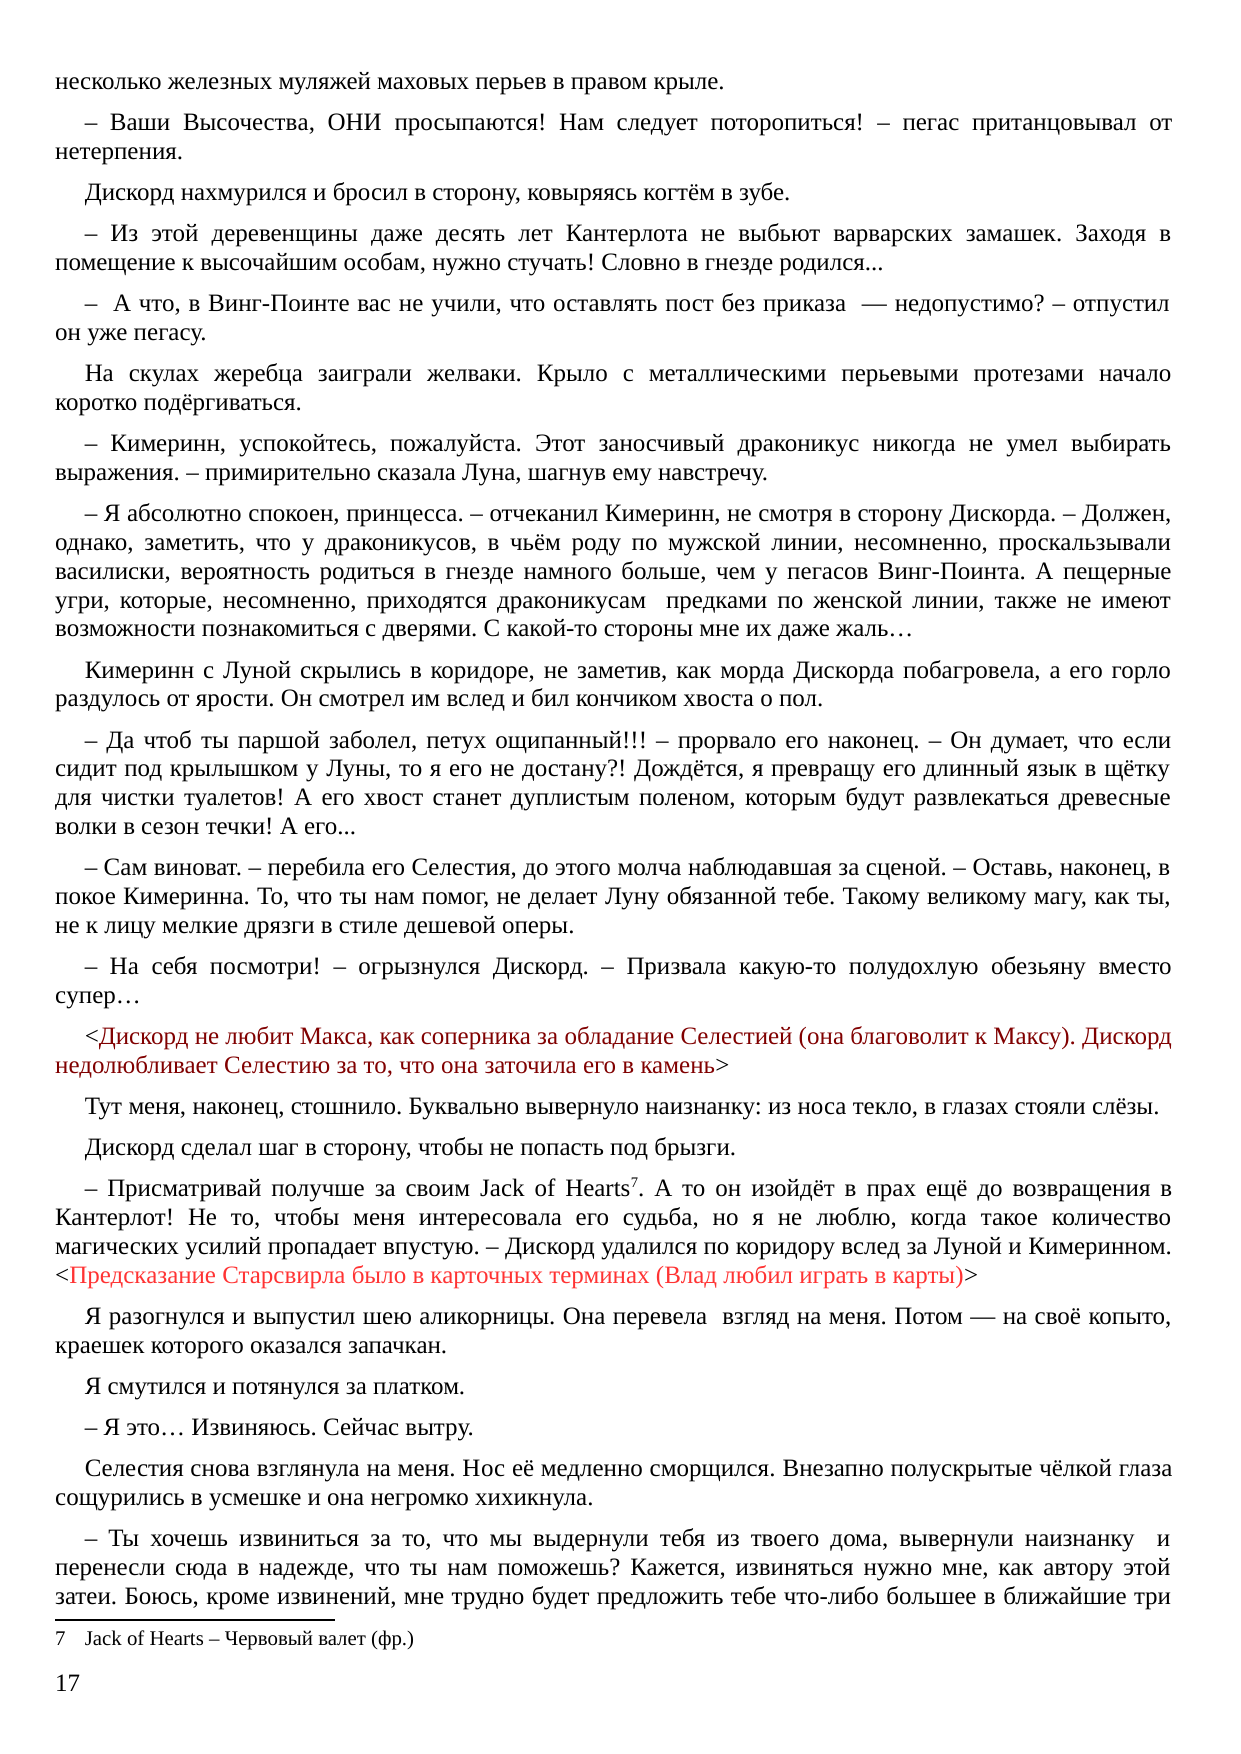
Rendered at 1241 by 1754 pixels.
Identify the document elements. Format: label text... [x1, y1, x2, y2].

text Дискорд нахмурился и бросил в сторону, ковыряясь когтём в зубе. [55, 177, 1172, 206]
text – Я абсолютно спокоен, принцесса. – отчеканил Кимеринн, не смотря в сторону Дискорда. – Должен, однако, заметить, что у драконикусов, в чьём роду по мужской линии, несомненно, проскальзывали василиски, вероятность родиться в гнезде намного больше, чем у пегасов Винг-Поинта. А пещерные угри, которые, несомненно, приходятся драконикусам предками по женской линии, также не имеют возможности познакомиться с дверями. С какой-то стороны мне их даже жаль… [55, 498, 1172, 642]
text несколько железных муляжей маховых перьев в правом крыле. [55, 66, 1172, 95]
text – Ты хочешь извиниться за то, что мы выдернули тебя из твоего дома, вывернули наизнанку и перенесли сюда в надежде, что ты нам поможешь? Кажется, извиняться нужно мне, как автору этой затеи. Боюсь, кроме извинений, мне трудно будет предложить тебе что-либо большее в ближайшие три [55, 1523, 1172, 1610]
text – Да чтоб ты паршой заболел, петух ощипанный!!! – прорвало его наконец. – Он думает, что если сидит под крылышком у Луны, то я его не достану?! Дождётся, я превращу его длинный язык в щётку для чистки туалетов! А его хвост станет дуплистым поленом, которым будут развлекаться древесные волки в сезон течки! А его... [55, 725, 1172, 840]
text Дискорд сделал шаг в сторону, чтобы не попасть под брызги. [55, 1132, 1172, 1161]
text Jack of Hearts – Червовый валет (фр.) [55, 1626, 1172, 1650]
text – Я это… Извиняюсь. Сейчас вытру. [55, 1412, 1172, 1441]
text Я смутился и потянулся за платком. [55, 1371, 1172, 1400]
text – На себя посмотри! – огрызнулся Дискорд. – Призвала какую-то полудохлую обезьяну вместо супер… [55, 951, 1172, 1008]
text – А что, в Винг-Поинте вас не учили, что оставлять пост без приказа — недопустимо? – отпустил он уже пегасу. [55, 288, 1172, 346]
text <Дискорд не любит Макса, как соперника за обладание Селестией (она благоволит к Максу). Дискорд недолюбливает Селестию за то, что она заточила его в камень> [55, 1021, 1172, 1078]
text – Кимеринн, успокойтесь, пожалуйста. Этот заносчивый драконикус никогда не умел выбирать выражения. – примирительно сказала Луна, шагнув ему навстречу. [55, 428, 1172, 486]
text Кимеринн с Луной скрылись в коридоре, не заметив, как морда Дискорда побагровела, а его горло раздулось от ярости. Он смотрел им вслед и бил кончиком хвоста о пол. [55, 655, 1172, 712]
text – Из этой деревенщины даже десять лет Кантерлота не выбьют варварских замашек. Заходя в помещение к высочайшим особам, нужно стучать! Словно в гнезде родился... [55, 218, 1172, 276]
text – Сам виноват. – перебила его Селестия, до этого молча наблюдавшая за сценой. – Оставь, наконец, в покое Кимеринна. То, что ты нам помог, не делает Луну обязанной тебе. Такому великому магу, как ты, не к лицу мелкие дрязги в стиле дешевой оперы. [55, 852, 1172, 938]
text Селестия снова взглянула на меня. Нос её медленно сморщился. Внезапно полускрытые чёлкой глаза сощурились в усмешке и она негромко хихикнула. [55, 1453, 1172, 1511]
text – Присматривай получше за своим Jack of Hearts. А то он изойдёт в прах ещё до возвращения в Кантерлот! Не то, чтобы меня интересовала его судьба, но я не люблю, когда такое количество магических усилий пропадает впустую. – Дискорд удалился по коридору вслед за Луной и Кимеринном. <Предсказание Старсвирла было в карточных терминах (Влад любил играть в карты)> [55, 1173, 1172, 1288]
text Тут меня, наконец, стошнило. Буквально вывернуло наизнанку: из носа текло, в глазах стояли слёзы. [55, 1091, 1172, 1120]
text Я разогнулся и выпустил шею аликорницы. Она перевела взгляд на меня. Потом — на своё копыто, краешек которого оказался запачкан. [55, 1301, 1172, 1358]
text На скулах жеребца заиграли желваки. Крыло с металлическими перьевыми протезами начало коротко подёргиваться. [55, 358, 1172, 416]
text – Ваши Высочества, ОНИ просыпаются! Нам следует поторопиться! – пегас пританцовывал от нетерпения. [55, 107, 1172, 165]
